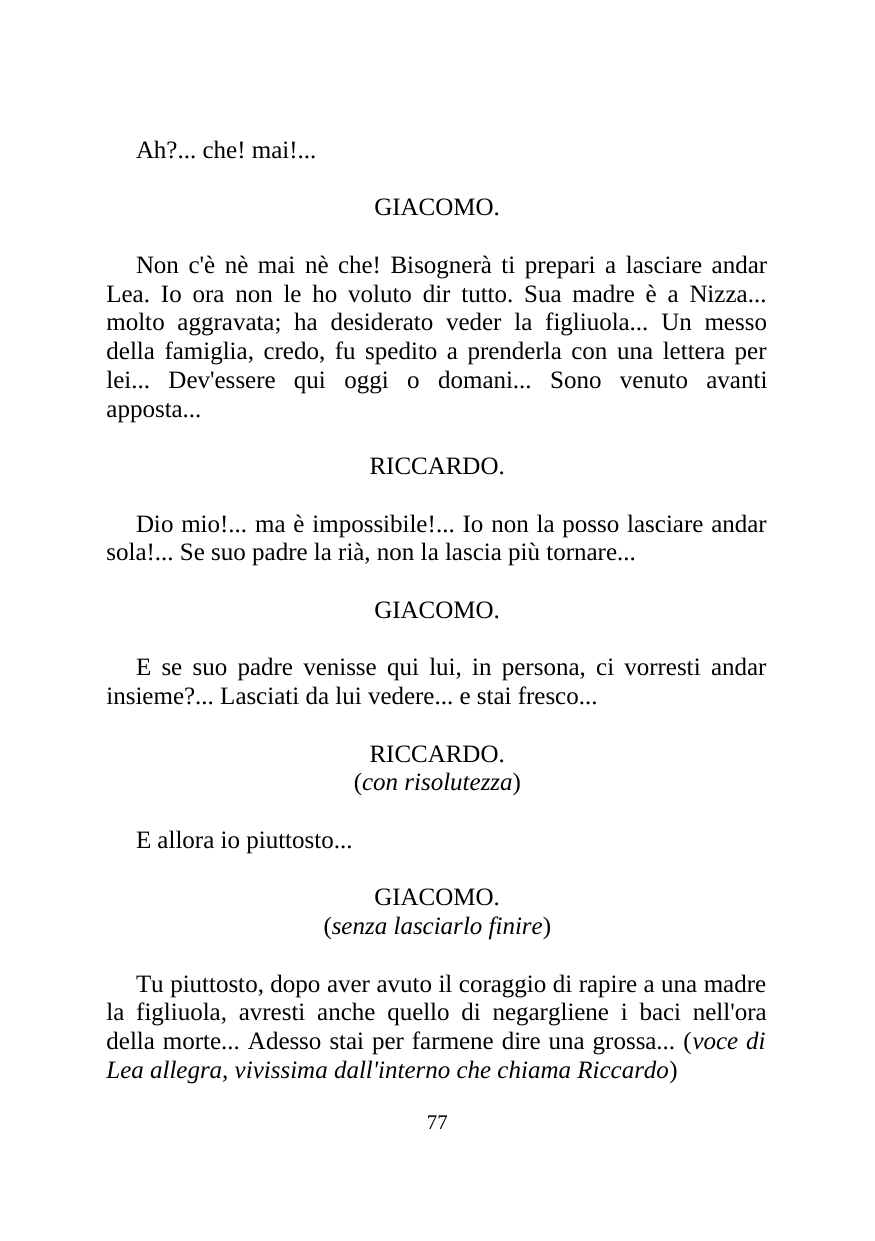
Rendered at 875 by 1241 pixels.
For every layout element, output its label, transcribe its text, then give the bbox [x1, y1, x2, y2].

text RICCARDO. [106, 451, 768, 480]
text (con risolutezza) [106, 767, 768, 796]
text (senza lasciarlo finire) [106, 911, 768, 940]
text GIACOMO. [106, 882, 768, 911]
text E se suo padre venisse qui lui, in persona, ci vorresti andar insieme?... Lasciati da lui vedere... e stai fresco... [106, 652, 768, 710]
text E allora io piuttosto... [106, 825, 768, 854]
text Non c'è nè mai nè che! Bisognerà ti prepari a lasciare andar Lea. Io ora non le ho voluto dir tutto. Sua madre è a Nizza... molto aggravata; ha desiderato veder la figliuola... Un messo della famiglia, credo, fu spedito a prenderla con una lettera per lei... Dev'essere qui oggi o domani... Sono venuto avanti apposta... [106, 250, 768, 422]
text GIACOMO. [106, 595, 768, 624]
text GIACOMO. [106, 192, 768, 221]
text Dio mio!... ma è impossibile!... Io non la posso lasciare andar sola!... Se suo padre la rià, non la lascia più tornare... [106, 509, 768, 566]
text Tu piuttosto, dopo aver avuto il coraggio di rapire a una madre la figliuola, avresti anche quello di negargliene i baci nell'ora della morte... Adesso stai per farmene dire una grossa... (voce di Lea allegra, vivissima dall'interno che chiama Riccardo) [106, 969, 768, 1084]
text RICCARDO. [106, 739, 768, 767]
text Ah?... che! mai!... [106, 135, 768, 164]
